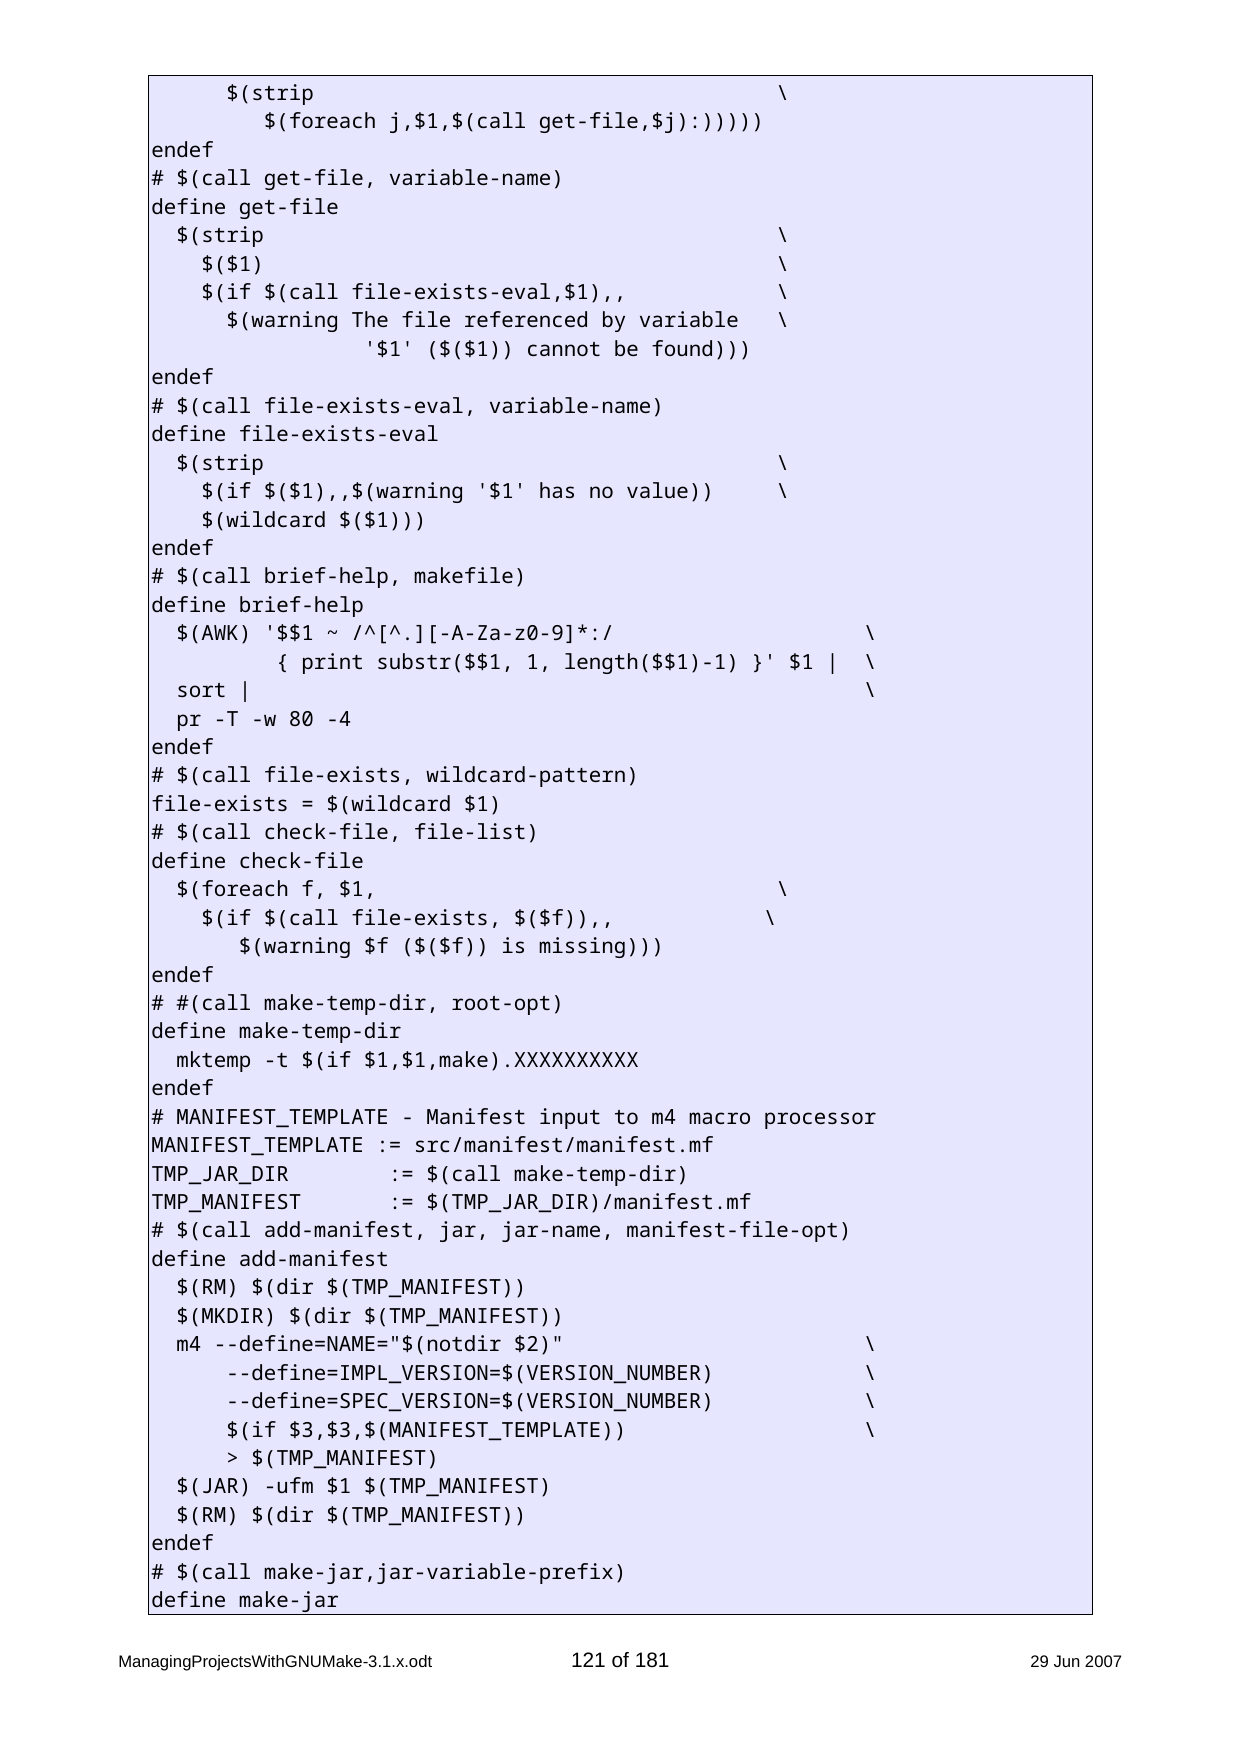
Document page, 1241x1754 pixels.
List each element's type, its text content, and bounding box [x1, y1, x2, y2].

text sort | \ [149, 672, 1092, 701]
text { print substr($$1, 1, length($$1)-1) }' $1 | \ [149, 644, 1092, 672]
text $(if $($1),,$(warning '$1' has no value)) \ [149, 473, 1092, 502]
text # $(call get-file, variable-name) [149, 160, 1092, 189]
text $(if $(call file-exists, $($f)),, \ [149, 900, 1092, 928]
text TMP_MANIFEST := $(TMP_JAR_DIR)/manifest.mf [149, 1184, 1092, 1212]
text define make-temp-dir [149, 1013, 1092, 1042]
text $(AWK) '$$1 ~ /^[^.][-A-Za-z0-9]*:/ \ [149, 615, 1092, 644]
text TMP_JAR_DIR := $(call make-temp-dir) [149, 1156, 1092, 1184]
text $(foreach f, $1, \ [149, 871, 1092, 900]
text endef [149, 1070, 1092, 1099]
text endef [149, 132, 1092, 160]
text > $(TMP_MANIFEST) [149, 1440, 1092, 1468]
text --define=SPEC_VERSION=$(VERSION_NUMBER) \ [149, 1383, 1092, 1412]
text # $(call file-exists, wildcard-pattern) [149, 757, 1092, 786]
text $(JAR) -ufm $1 $(TMP_MANIFEST) [149, 1468, 1092, 1497]
text define get-file [149, 189, 1092, 217]
text '$1' ($($1)) cannot be found))) [149, 331, 1092, 359]
text $(if $3,$3,$(MANIFEST_TEMPLATE)) \ [149, 1412, 1092, 1440]
text endef [149, 530, 1092, 558]
text $(wildcard $($1))) [149, 502, 1092, 530]
text # $(call file-exists-eval, variable-name) [149, 388, 1092, 416]
text $(strip \ [149, 76, 1092, 103]
text define brief-help [149, 587, 1092, 615]
text m4 --define=NAME="$(notdir $2)" \ [149, 1326, 1092, 1355]
text MANIFEST_TEMPLATE := src/manifest/manifest.mf [149, 1127, 1092, 1156]
text $($1) \ [149, 246, 1092, 274]
text endef [149, 1525, 1092, 1554]
text file-exists = $(wildcard $1) [149, 786, 1092, 814]
text define file-exists-eval [149, 416, 1092, 445]
text # $(call add-manifest, jar, jar-name, manifest-file-opt) [149, 1212, 1092, 1241]
text endef [149, 729, 1092, 757]
text # MANIFEST_TEMPLATE - Manifest input to m4 macro processor [149, 1099, 1092, 1127]
text define make-jar [149, 1582, 1092, 1614]
text --define=IMPL_VERSION=$(VERSION_NUMBER) \ [149, 1355, 1092, 1383]
text $(strip \ [149, 445, 1092, 473]
text define check-file [149, 843, 1092, 871]
text $(foreach j,$1,$(call get-file,$j):))))) [149, 103, 1092, 132]
text # $(call make-jar,jar-variable-prefix) [149, 1554, 1092, 1582]
text # $(call brief-help, makefile) [149, 558, 1092, 587]
text mktemp -t $(if $1,$1,make).XXXXXXXXXX [149, 1042, 1092, 1070]
text $(MKDIR) $(dir $(TMP_MANIFEST)) [149, 1298, 1092, 1326]
text endef [149, 957, 1092, 985]
text $(if $(call file-exists-eval,$1),, \ [149, 274, 1092, 302]
text $(RM) $(dir $(TMP_MANIFEST)) [149, 1497, 1092, 1525]
text pr -T -w 80 -4 [149, 701, 1092, 729]
text $(RM) $(dir $(TMP_MANIFEST)) [149, 1269, 1092, 1298]
text $(strip \ [149, 217, 1092, 246]
text endef [149, 359, 1092, 388]
text $(warning The file referenced by variable \ [149, 302, 1092, 331]
text # #(call make-temp-dir, root-opt) [149, 985, 1092, 1013]
text define add-manifest [149, 1241, 1092, 1269]
text $(warning $f ($($f)) is missing))) [149, 928, 1092, 957]
text # $(call check-file, file-list) [149, 814, 1092, 843]
